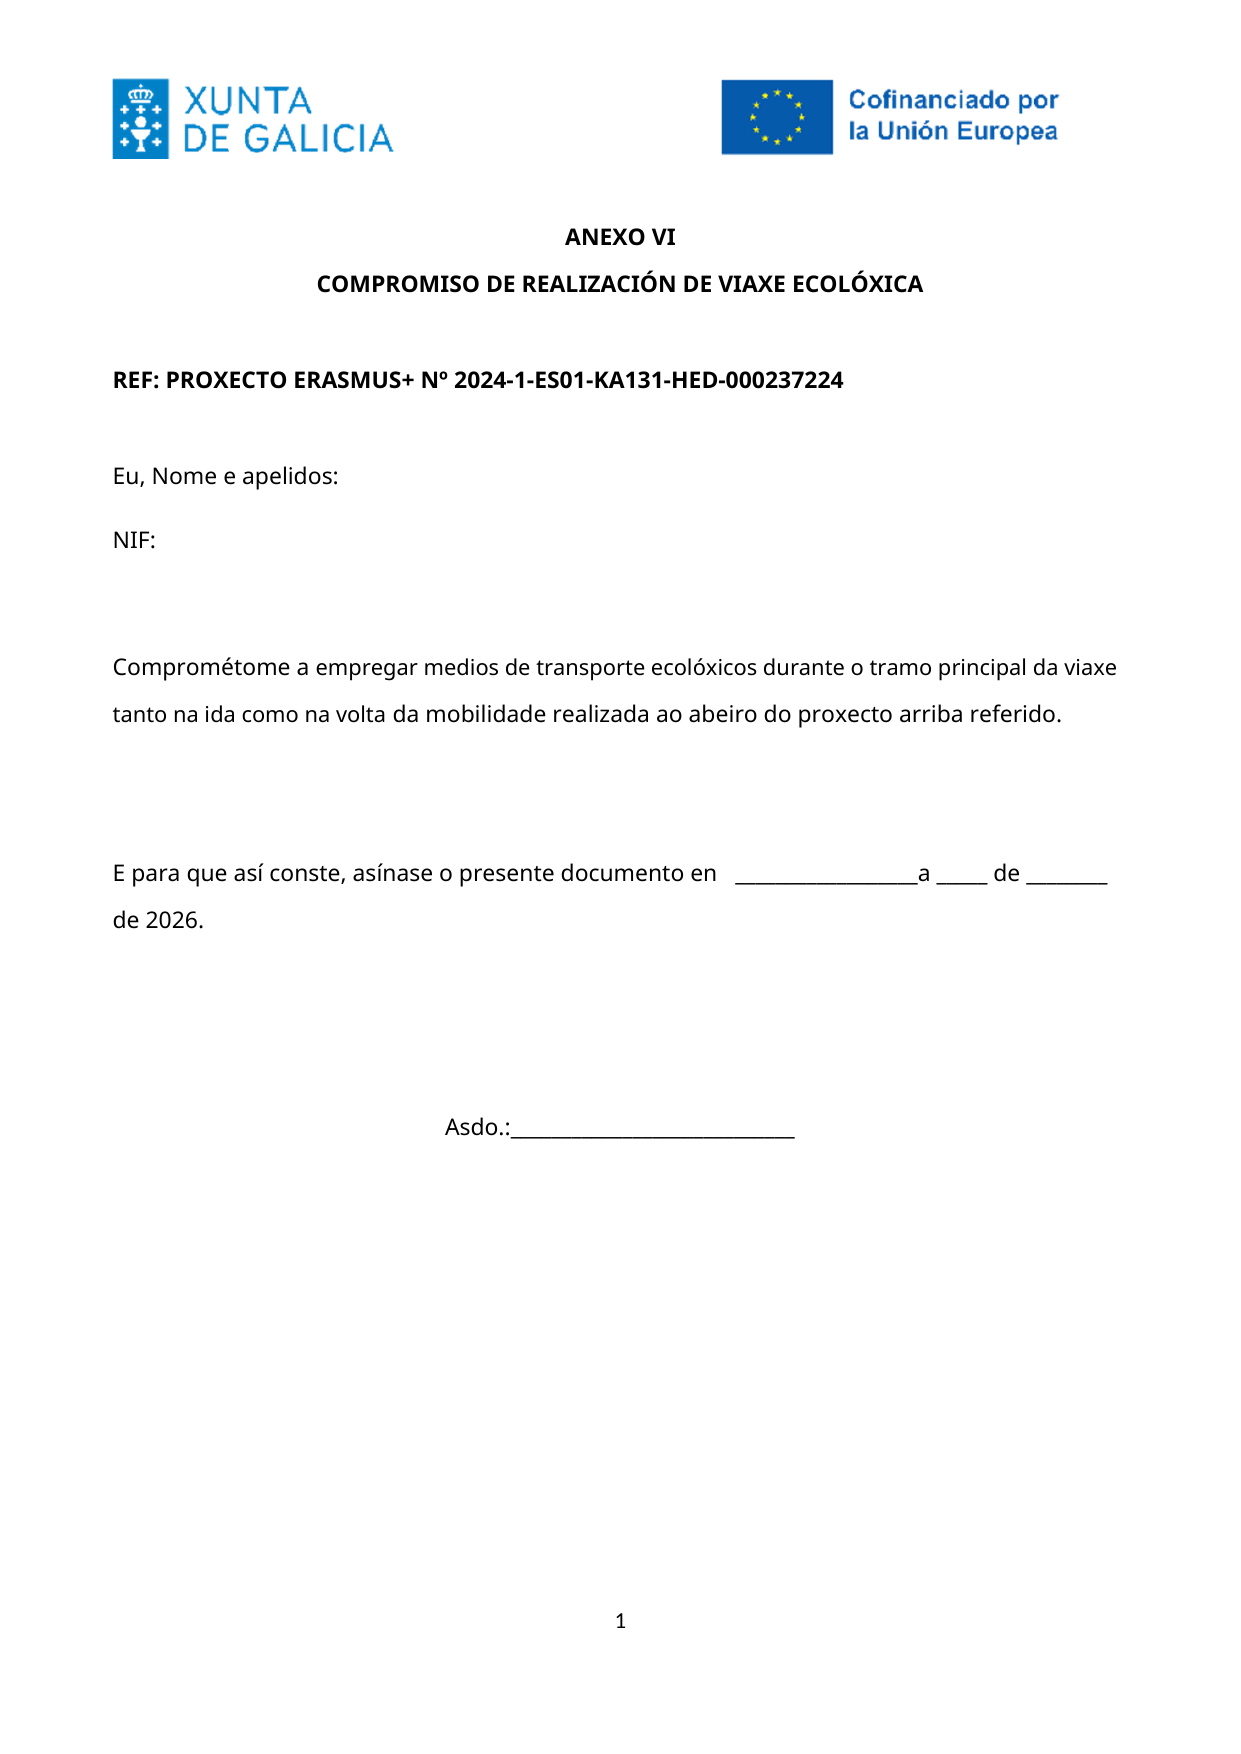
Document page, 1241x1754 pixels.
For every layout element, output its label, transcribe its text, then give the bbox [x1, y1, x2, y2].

text E para que así conste, asínase o presente documento en __________________a _____ de ________ de 2026. [112, 857, 1128, 935]
text Comprométome a empregar medios de transporte ecolóxicos durante o tramo principal da viaxe tanto na ida como na volta da mobilidade realizada ao abeiro do proxecto arriba referido. [112, 651, 1128, 729]
picture [119, 105, 129, 115]
picture [119, 121, 152, 153]
picture [128, 83, 153, 127]
picture [151, 120, 163, 131]
picture [112, 74, 1117, 159]
picture [119, 137, 130, 146]
text NIF: [112, 523, 1128, 555]
text ANEXO VI [112, 220, 1128, 252]
text REF: PROXECTO ERASMUS+ Nº 2024-1-ES01-KA131-HED-000237224 [112, 364, 1128, 395]
text Eu, Nome e apelidos: [112, 460, 1128, 491]
picture [151, 105, 162, 115]
text Asdo.:____________________________ [112, 1111, 1128, 1142]
picture [151, 136, 162, 147]
text COMPROMISO DE REALIZACIÓN DE VIAXE ECOLÓXICA [112, 268, 1128, 299]
